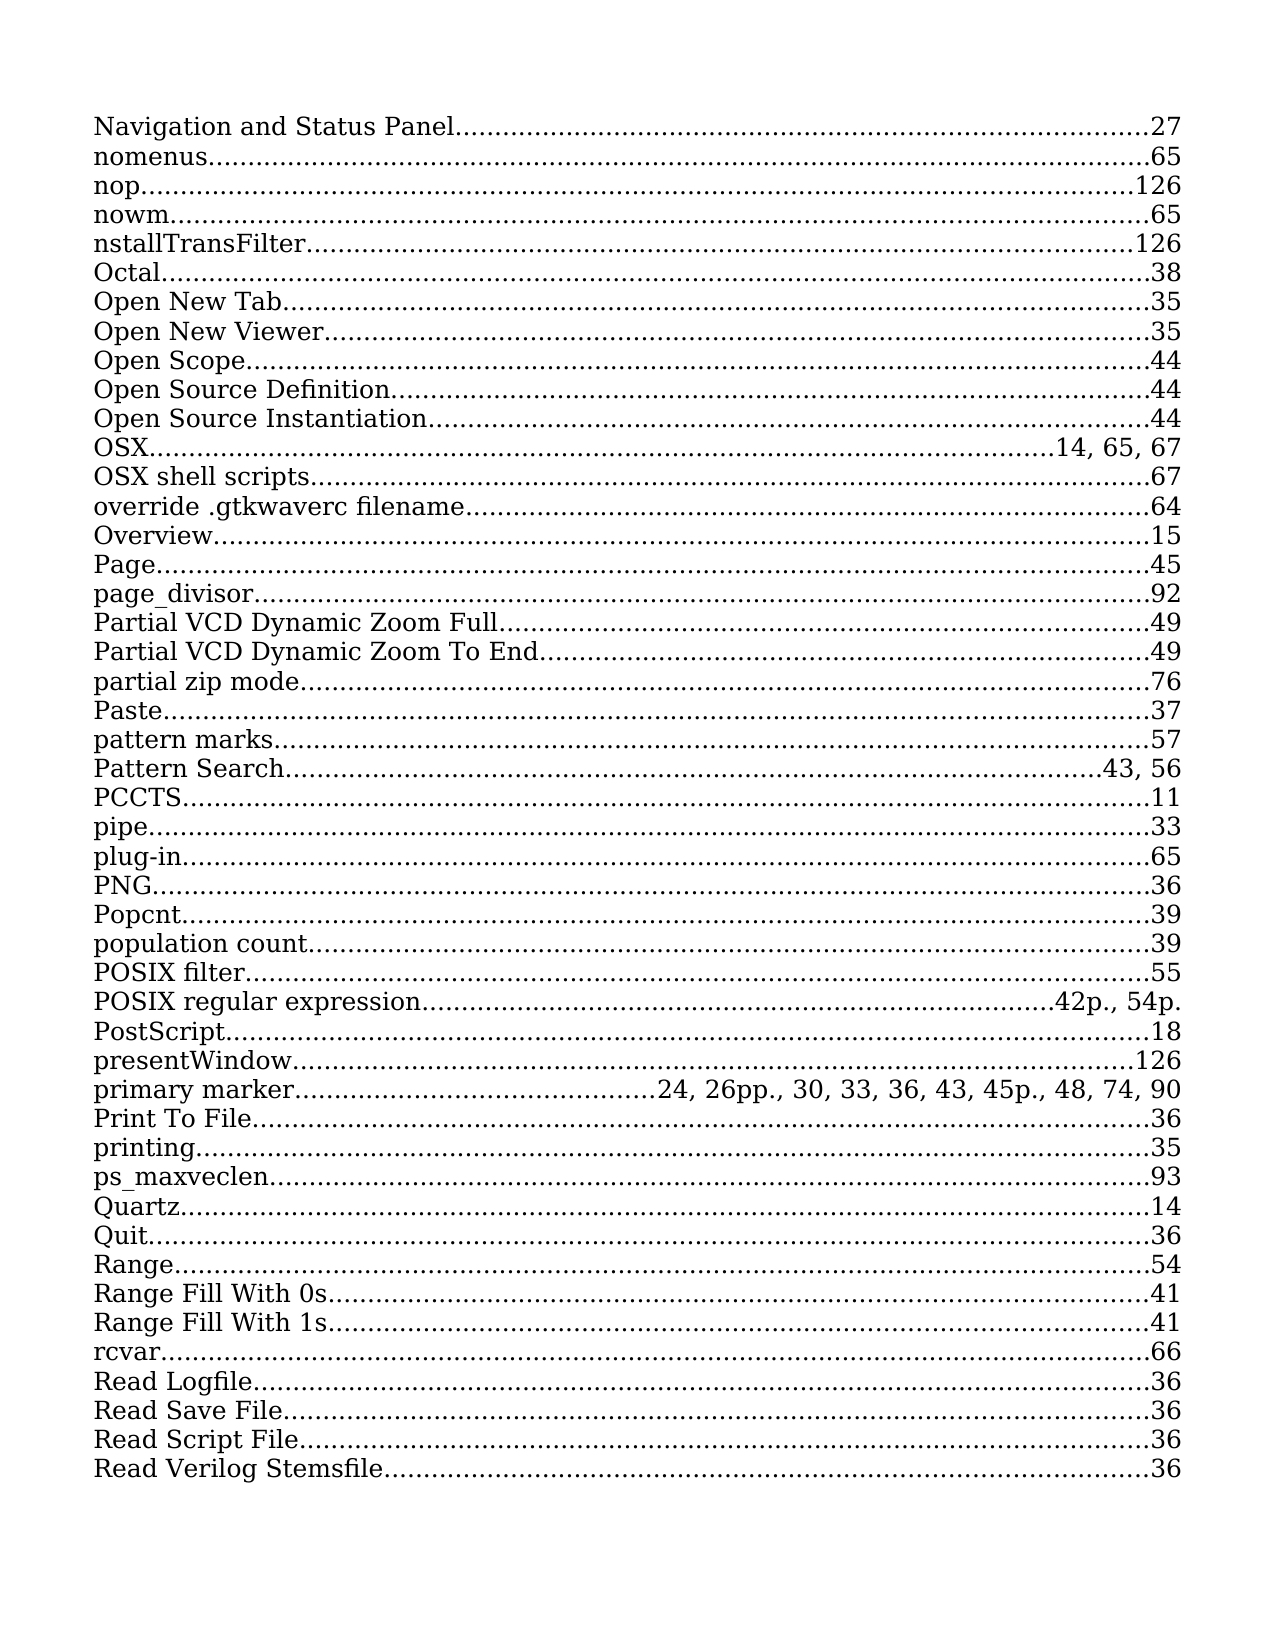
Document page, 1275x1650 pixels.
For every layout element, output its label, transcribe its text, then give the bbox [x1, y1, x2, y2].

text Popcnt 39 [93, 900, 1182, 929]
text POSIX filter 55 [93, 958, 1182, 987]
text nstallTransFilter 126 [93, 229, 1182, 258]
text pattern marks 57 [93, 725, 1182, 754]
text Read Logfile 36 [93, 1367, 1182, 1396]
text Open New Tab 35 [93, 287, 1182, 317]
text population count 39 [93, 929, 1182, 958]
text Partial VCD Dynamic Zoom Full 49 [93, 608, 1182, 637]
text Print To File 36 [93, 1104, 1182, 1133]
text nop 126 [93, 171, 1182, 200]
text Navigation and Status Panel 27 [93, 112, 1182, 142]
text Range Fill With 1s 41 [93, 1308, 1182, 1337]
text Read Save File 36 [93, 1396, 1182, 1425]
text nomenus 65 [93, 142, 1182, 171]
text Pattern Search 43, 56 [93, 754, 1182, 783]
text Octal 38 [93, 258, 1182, 287]
text Range Fill With 0s 41 [93, 1279, 1182, 1308]
text printing 35 [93, 1133, 1182, 1162]
text Open Scope 44 [93, 346, 1182, 375]
text OSX shell scripts 67 [93, 462, 1182, 492]
text Partial VCD Dynamic Zoom To End 49 [93, 637, 1182, 667]
text ps_maxveclen 93 [93, 1162, 1182, 1192]
text primary marker 24, 26pp., 30, 33, 36, 43, 45p., 48, 74, 90 [93, 1075, 1182, 1104]
text Quit 36 [93, 1221, 1182, 1250]
text PNG 36 [93, 871, 1182, 900]
text nowm 65 [93, 200, 1182, 229]
text Range 54 [93, 1250, 1182, 1279]
text page_divisor 92 [93, 579, 1182, 608]
text Read Script File 36 [93, 1425, 1182, 1454]
text presentWindow 126 [93, 1046, 1182, 1075]
text OSX 14, 65, 67 [93, 433, 1182, 462]
text Paste 37 [93, 696, 1182, 725]
text pipe 33 [93, 812, 1182, 842]
text partial zip mode 76 [93, 667, 1182, 696]
text PostScript 18 [93, 1017, 1182, 1046]
text Open Source Instantiation 44 [93, 404, 1182, 433]
text PCCTS 11 [93, 783, 1182, 812]
text rcvar 66 [93, 1337, 1182, 1367]
text Open New Viewer 35 [93, 317, 1182, 346]
text plug-in 65 [93, 842, 1182, 871]
text Overview 15 [93, 521, 1182, 550]
text Open Source Definition 44 [93, 375, 1182, 404]
text Page 45 [93, 550, 1182, 579]
text Quartz 14 [93, 1192, 1182, 1221]
text POSIX regular expression 42p., 54p. [93, 987, 1182, 1017]
text Read Verilog Stemsfile 36 [93, 1454, 1182, 1483]
text override .gtkwaverc filename 64 [93, 492, 1182, 521]
